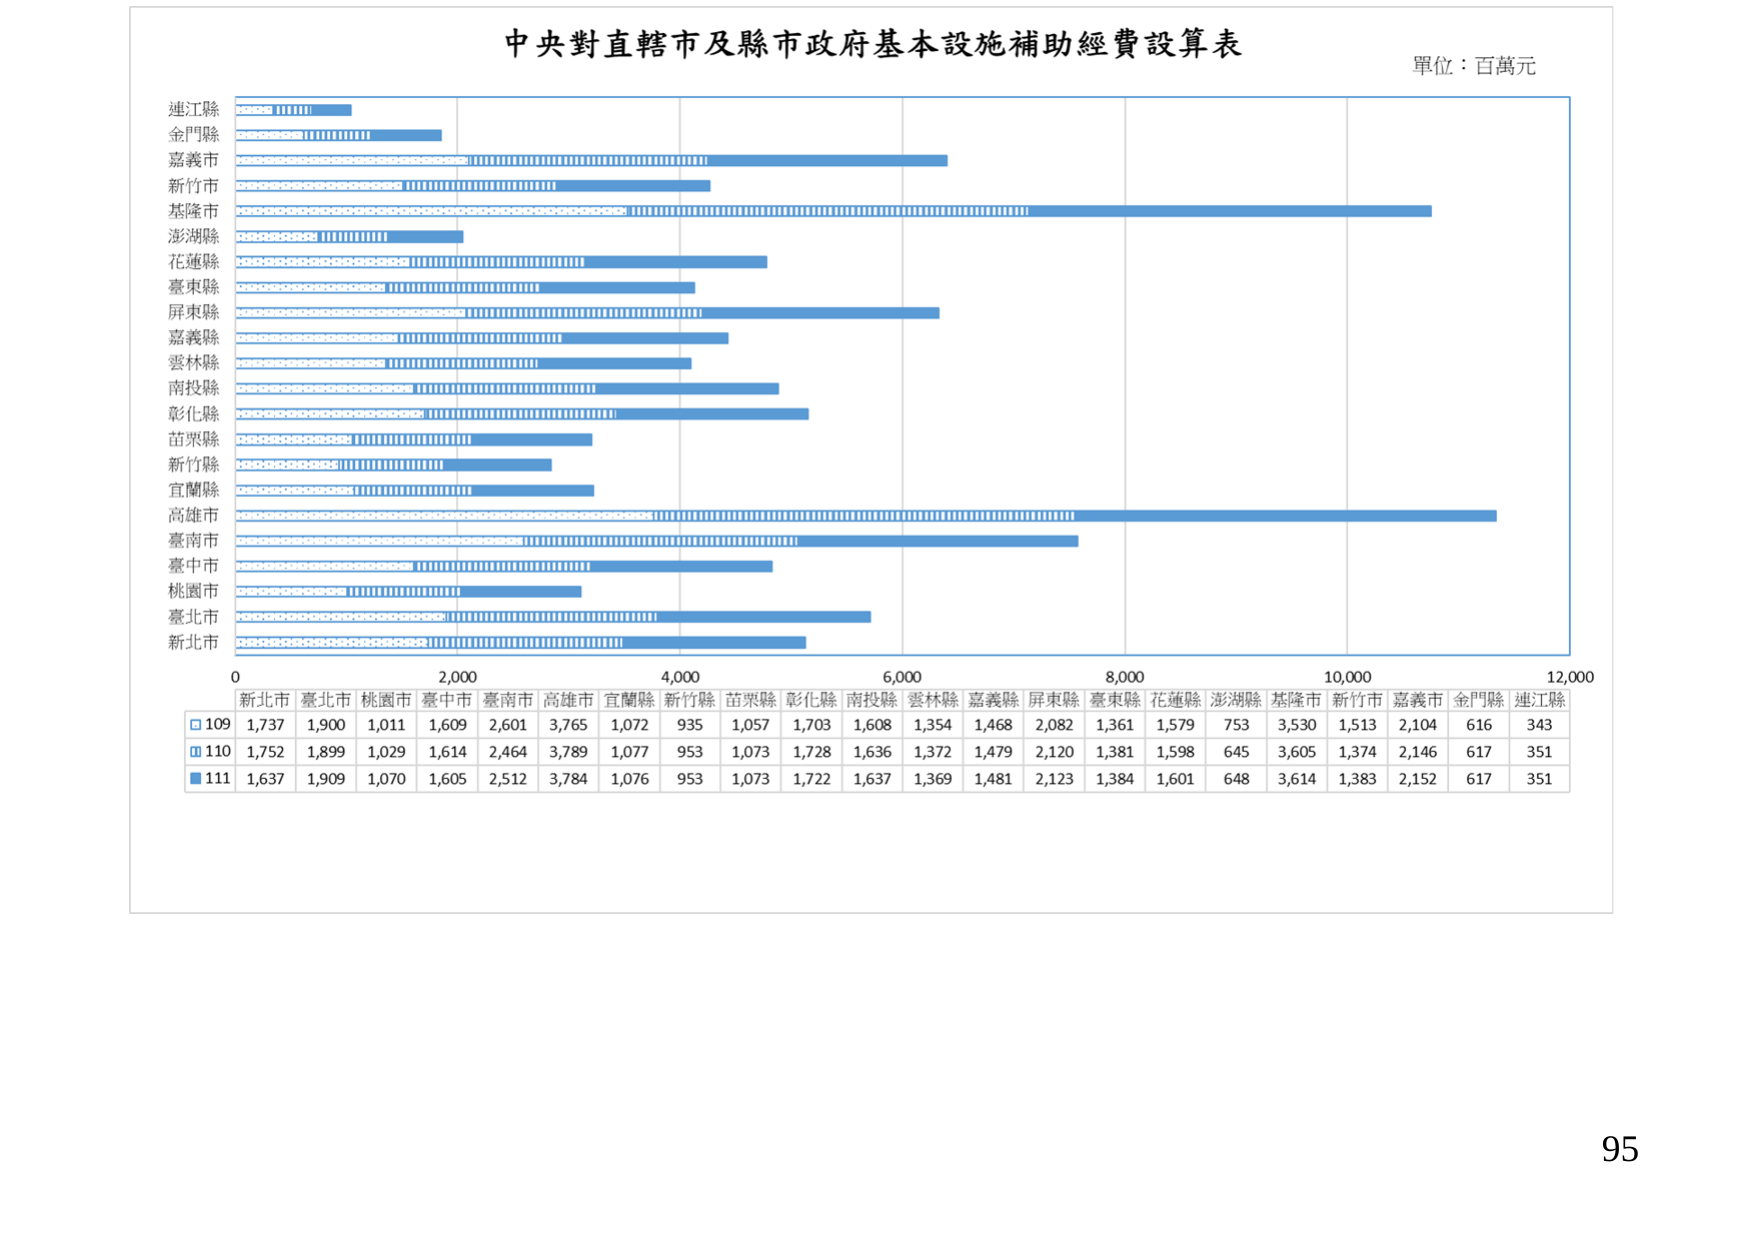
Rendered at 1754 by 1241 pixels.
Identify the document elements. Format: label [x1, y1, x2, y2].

picture [129, 6, 1614, 914]
